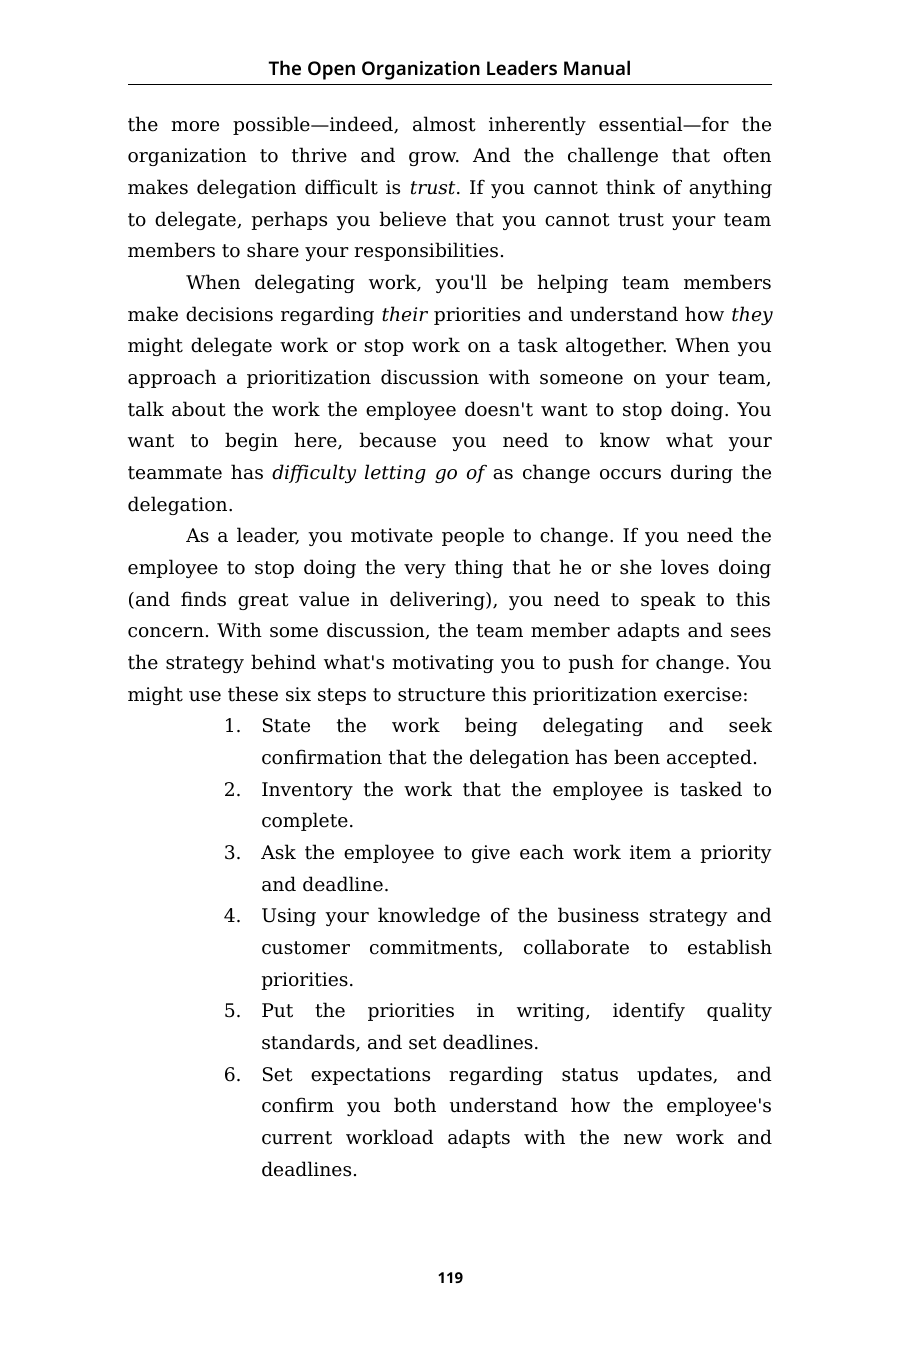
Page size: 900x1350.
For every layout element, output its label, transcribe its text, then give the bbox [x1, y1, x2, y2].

list Inventory the work that the employee is tasked to complete. [223, 779, 772, 832]
text the more possible—indeed, almost inherently essential—for the organization to thrive and grow. And the challenge that often makes delegation difficult is trust. If you cannot think of anything to delegate, perhaps you believe that you cannot trust your team members to share your responsibilities. [127, 114, 772, 262]
list State the work being delegating and seek confirmation that the delegation has been accepted. [223, 716, 772, 769]
list Ask the employee to give each work item a priority and deadline. [223, 842, 772, 896]
list Put the priorities in writing, identify quality standards, and set deadlines. [223, 1001, 772, 1054]
list Using your knowledge of the business strategy and customer commitments, collaborate to establish priorities. [223, 906, 772, 991]
text When delegating work, you'll be helping team members make decisions regarding their priorities and understand how they might delegate work or stop work on a task altogether. When you approach a prioritization discussion with someone on your team, talk about the work the employee doesn't want to stop doing. You want to begin here, because you need to know what your teammate has difficulty letting go of as change occurs during the delegation. [127, 272, 772, 516]
text As a leader, you motivate people to change. If you need the employee to stop doing the very thing that he or she loves doing (and finds great value in delivering), you need to speak to this concern. With some discussion, the team member adapts and sees the strategy behind what's motivating you to push for change. You might use these six steps to structure this prioritization exercise: [127, 526, 772, 706]
list Set expectations regarding status updates, and confirm you both understand how the employee's current workload adapts with the new work and deadlines. [223, 1064, 772, 1181]
